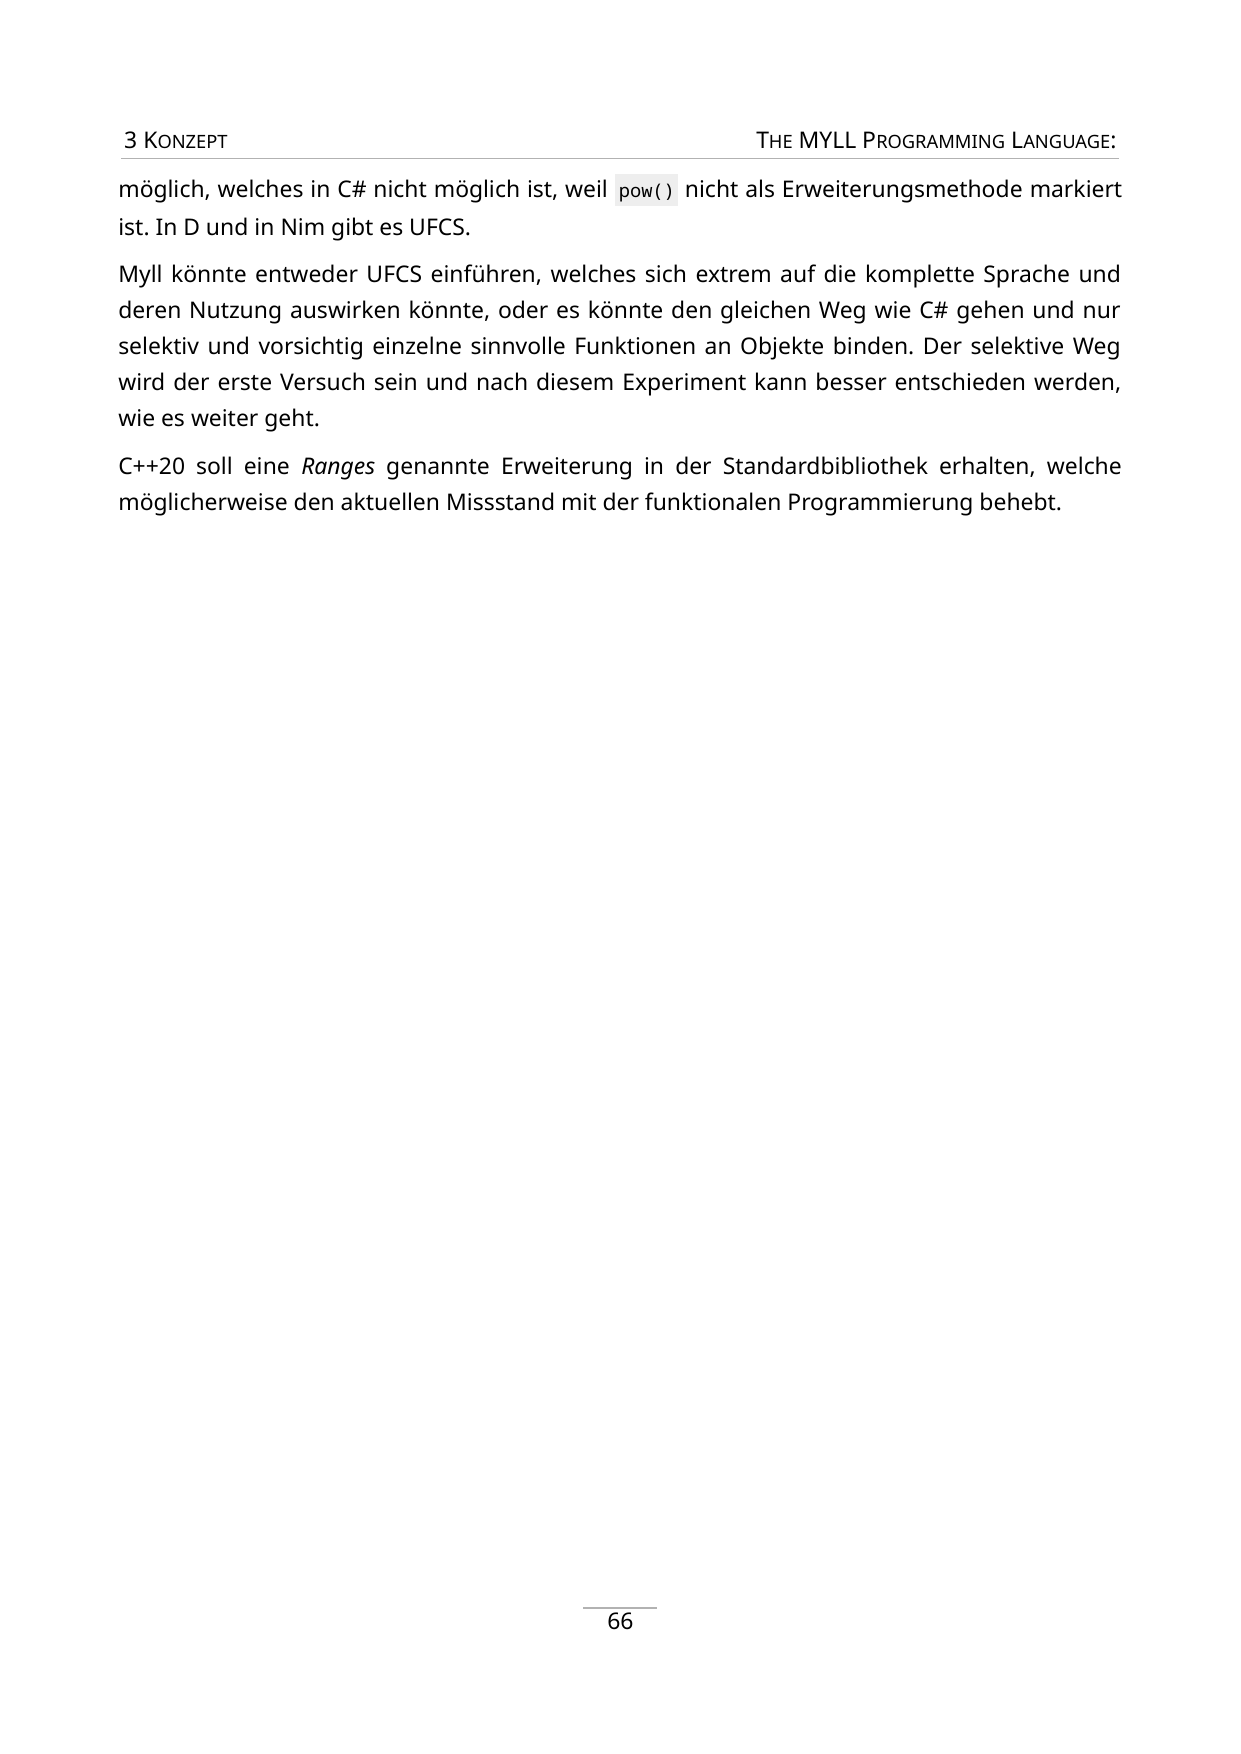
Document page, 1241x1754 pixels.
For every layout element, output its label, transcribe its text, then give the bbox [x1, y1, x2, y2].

text Myll könnte entweder UFCS einführen, welches sich extrem auf die komplette Sprache und deren Nutzung auswirken könnte, oder es könnte den gleichen Weg wie C# gehen und nur selektiv und vorsichtig einzelne sinnvolle Funktionen an Objekte binden. Der selektive Weg wird der erste Versuch sein und nach diesem Experiment kann besser entschieden werden, wie es weiter geht. [118, 258, 1122, 433]
text C++20 soll eine Ranges genannte Erweiterung in der Standardbibliothek erhalten, welche möglicherweise den aktuellen Missstand mit der funktionalen Programmierung behebt. [118, 450, 1122, 517]
text möglich, welches in C# nicht möglich ist, weil pow() nicht als Erweiterungsmethode markiert ist. In D und in Nim gibt es UFCS. [118, 173, 1122, 242]
